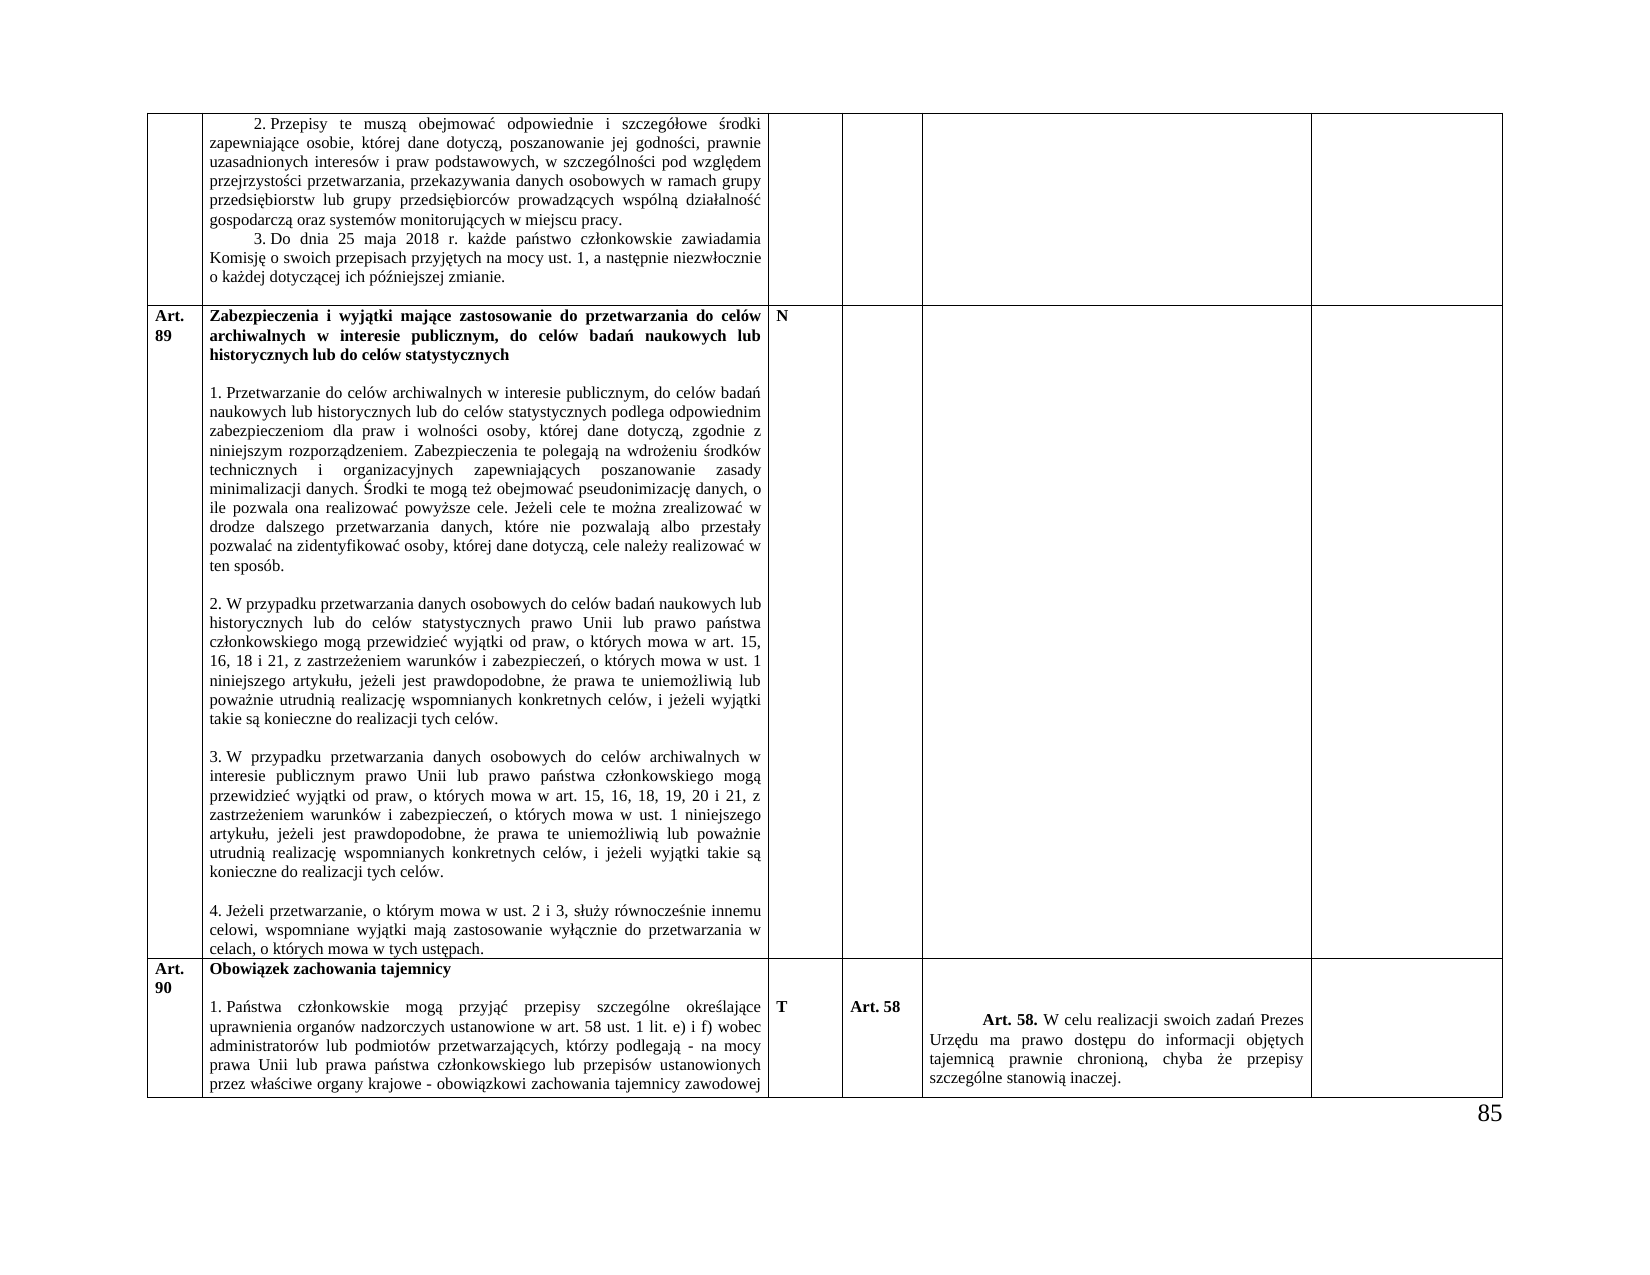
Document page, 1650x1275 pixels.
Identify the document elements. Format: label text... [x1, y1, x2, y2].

table_cell [923, 114, 1311, 305]
table_cell [1312, 959, 1502, 1097]
table_cell [1312, 306, 1502, 958]
table_cell [1312, 114, 1502, 305]
table_cell [843, 114, 922, 305]
table_cell Art. 58 [843, 959, 922, 1097]
table_cell T [769, 959, 842, 1097]
table_cell [148, 114, 202, 305]
table_cell Zabezpieczenia i wyjątki mające zastosowanie do przetwarzania do celów archiwalnych w interesie publicznym, do celów badań naukowych lub historycznych lub do celów statystycznych 1. Przetwarzanie do celów archiwalnych w interesie publicznym, do celów badań naukowych lub historycznych lub do celów statystycznych podlega odpowiednim zabezpieczeniom dla praw i wolności osoby, której dane dotyczą, zgodnie z niniejszym rozporządzeniem. Zabezpieczenia te polegają na wdrożeniu środków technicznych i organizacyjnych zapewniających poszanowanie zasady minimalizacji danych. Środki te mogą też obejmować pseudonimizację danych, o ile pozwala ona realizować powyższe cele. Jeżeli cele te można zrealizować w drodze dalszego przetwarzania danych, które nie pozwalają albo przestały pozwalać na zidentyfikować osoby, której dane dotyczą, cele należy realizować w ten sposób. 2. W przypadku przetwarzania danych osobowych do celów badań naukowych lub historycznych lub do celów statystycznych prawo Unii lub prawo państwa członkowskiego mogą przewidzieć wyjątki od praw, o których mowa w art. 15, 16, 18 i 21, z zastrzeżeniem warunków i zabezpieczeń, o których mowa w ust. 1 niniejszego artykułu, jeżeli jest prawdopodobne, że prawa te uniemożliwią lub poważnie utrudnią realizację wspomnianych konkretnych celów, i jeżeli wyjątki takie są konieczne do realizacji tych celów. 3. W przypadku przetwarzania danych osobowych do celów archiwalnych w interesie publicznym prawo Unii lub prawo państwa członkowskiego mogą przewidzieć wyjątki od praw, o których mowa w art. 15, 16, 18, 19, 20 i 21, z zastrzeżeniem warunków i zabezpieczeń, o których mowa w ust. 1 niniejszego artykułu, jeżeli jest prawdopodobne, że prawa te uniemożliwią lub poważnie utrudnią realizację wspomnianych konkretnych celów, i jeżeli wyjątki takie są konieczne do realizacji tych celów. 4. Jeżeli przetwarzanie, o którym mowa w ust. 2 i 3, służy równocześnie innemu celowi, wspomniane wyjątki mają zastosowanie wyłącznie do przetwarzania w celach, o których mowa w tych ustępach. [203, 306, 768, 958]
table_cell [769, 114, 842, 305]
table_cell Art. 89 [148, 306, 202, 958]
table_cell Art. 90 [148, 959, 202, 1097]
table_cell 2. Przepisy te muszą obejmować odpowiednie i szczegółowe środki zapewniające osobie, której dane dotyczą, poszanowanie jej godności, prawnie uzasadnionych interesów i praw podstawowych, w szczególności pod względem przejrzystości przetwarzania, przekazywania danych osobowych w ramach grupy przedsiębiorstw lub grupy przedsiębiorców prowadzących wspólną działalność gospodarczą oraz systemów monitorujących w miejscu pracy. 3. Do dnia 25 maja 2018 r. każde państwo członkowskie zawiadamia Komisję o swoich przepisach przyjętych na mocy ust. 1, a następnie niezwłocznie o każdej dotyczącej ich późniejszej zmianie. [203, 114, 768, 305]
table_cell [843, 306, 922, 958]
table_cell [923, 306, 1311, 958]
table_cell Art. 58. W celu realizacji swoich zadań Prezes Urzędu ma prawo dostępu do informacji objętych tajemnicą prawnie chronioną, chyba że przepisy szczególne stanowią inaczej. [923, 959, 1311, 1097]
table_cell Obowiązek zachowania tajemnicy 1. Państwa członkowskie mogą przyjąć przepisy szczególne określające uprawnienia organów nadzorczych ustanowione w art. 58 ust. 1 lit. e) i f) wobec administratorów lub podmiotów przetwarzających, którzy podlegają - na mocy prawa Unii lub prawa państwa członkowskiego lub przepisów ustanowionych przez właściwe organy krajowe - obowiązkowi zachowania tajemnicy zawodowej [203, 959, 768, 1097]
table_cell N [769, 306, 842, 958]
